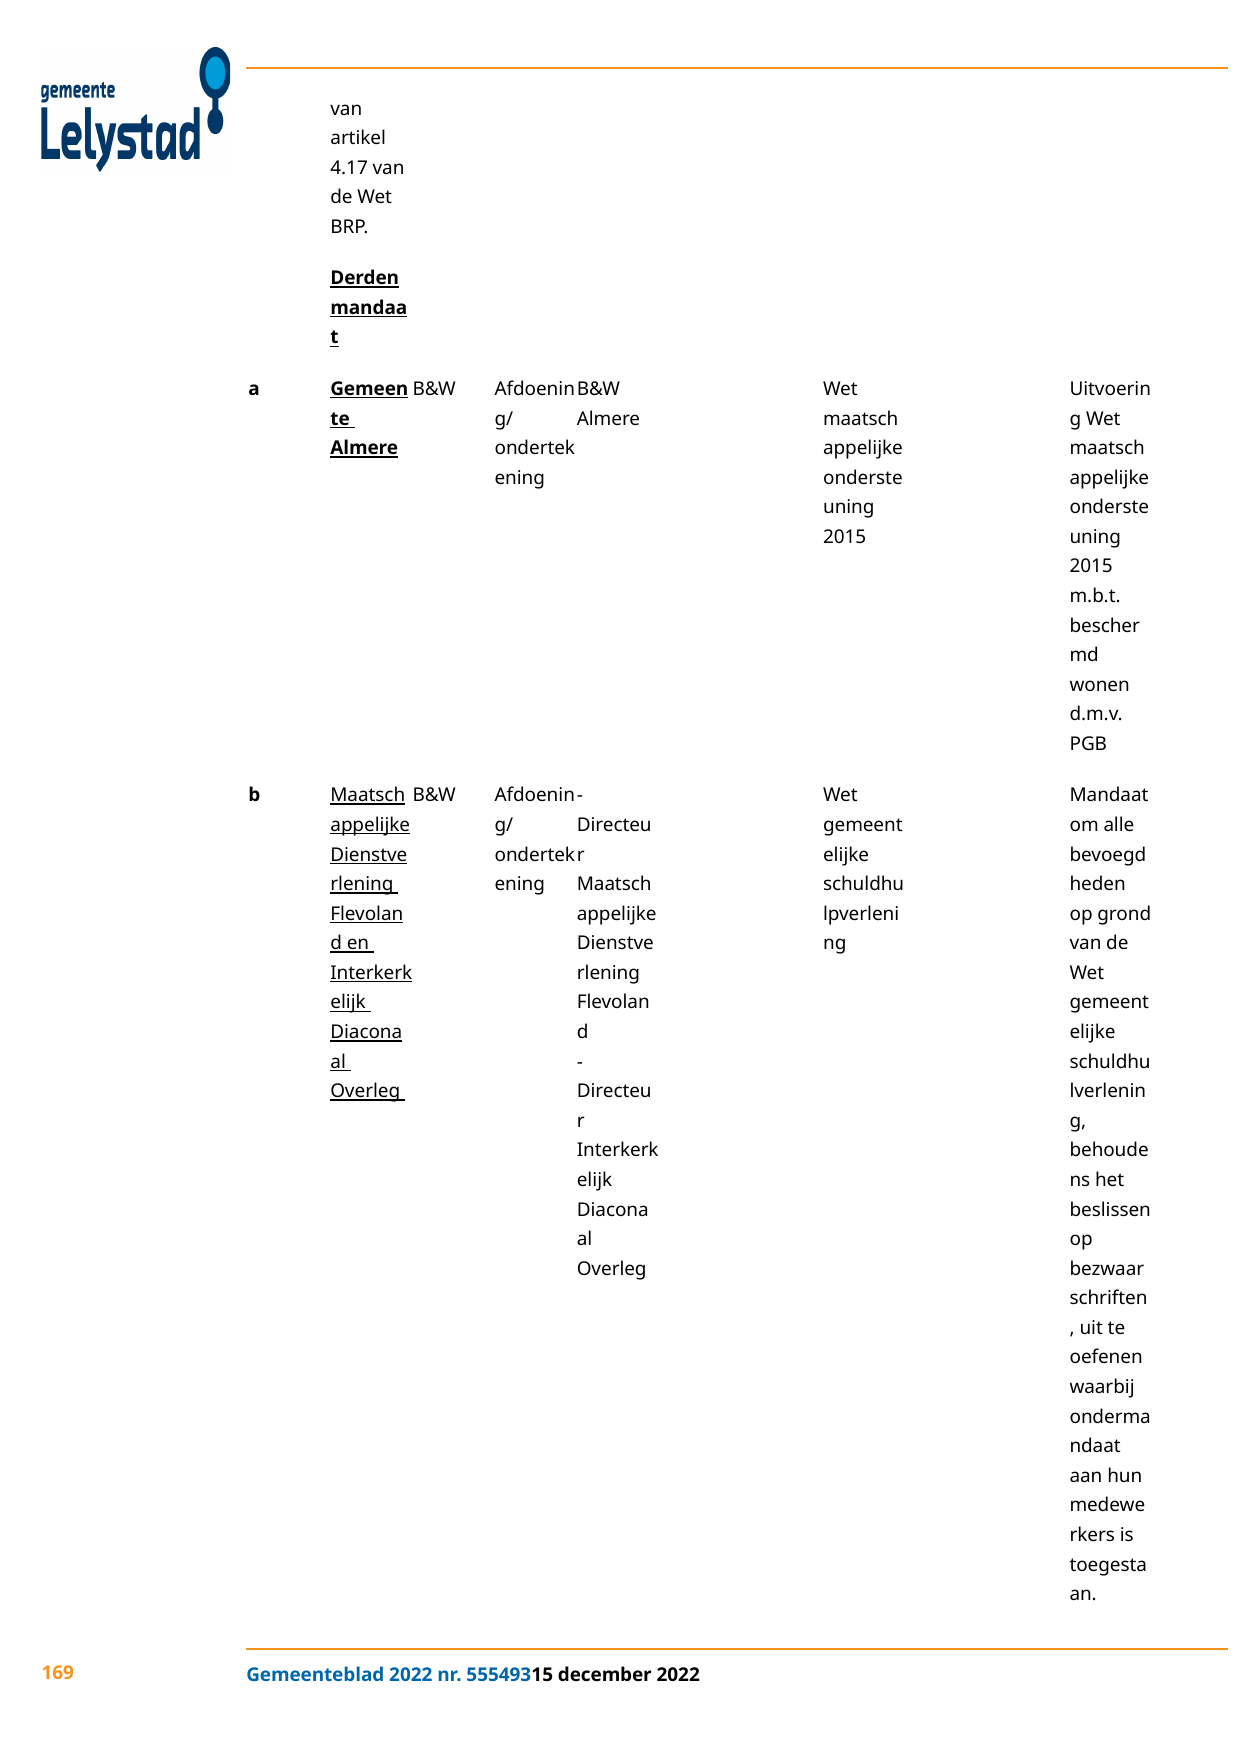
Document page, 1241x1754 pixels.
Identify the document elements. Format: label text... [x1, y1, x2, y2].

table_cell B&W [412, 782, 494, 1606]
table_cell [577, 95, 659, 239]
table_cell [330, 239, 412, 264]
table_cell [494, 95, 577, 239]
table_cell [823, 265, 905, 349]
table_cell [248, 265, 330, 349]
table_cell [248, 350, 330, 375]
table_cell [741, 756, 823, 782]
table_cell [248, 756, 330, 782]
table_cell van artikel 4.17 van de Wet BRP. [330, 95, 412, 239]
table_cell B&W Almere [577, 375, 659, 756]
table_cell [987, 265, 1069, 349]
table_cell [412, 265, 494, 349]
table_cell Uitvoering Wet maatschappelijke ondersteuning 2015 m.b.t. beschermd wonen d.m.v. PGB [1069, 375, 1152, 756]
table_cell [987, 350, 1069, 375]
table_cell [905, 782, 987, 1606]
table_cell Afdoening/ondertekening [494, 782, 577, 1606]
table_cell [987, 756, 1069, 782]
table_cell [1069, 95, 1152, 239]
table_cell [659, 95, 741, 239]
table_cell [412, 95, 494, 239]
table_cell [987, 375, 1069, 756]
table_cell a [248, 375, 330, 756]
table_cell [905, 265, 987, 349]
table_cell [741, 239, 823, 264]
table_cell [1069, 265, 1152, 349]
table_cell - Directeur Maatschappelijke Dienstverlening Flevoland - Directeur Interkerkelijk Diaconaal Overleg [577, 782, 659, 1606]
table_cell [412, 756, 494, 782]
table_cell [1069, 756, 1152, 782]
table_cell [741, 95, 823, 239]
table_cell B&W [412, 375, 494, 756]
table_cell b [248, 782, 330, 1606]
table_cell [248, 95, 330, 239]
table_cell Gemeente Almere [330, 375, 412, 756]
table_cell [330, 756, 412, 782]
table_cell [659, 375, 741, 756]
table_cell elijk Diaconaal Overleg [330, 982, 412, 1606]
table_cell Mandaat om alle bevoegdheden op grond van de Wet gemeentelijke schuldhulverlening, behoudens het beslissen op bezwaarschriften, uit te oefenen waarbij ondermandaat aan hun medewerkers is toegestaan. [1069, 782, 1152, 1606]
table_cell [412, 239, 494, 264]
table_cell [659, 350, 741, 375]
table_cell [577, 239, 659, 264]
table_cell [741, 782, 823, 1606]
table_cell [494, 265, 577, 349]
table_cell [905, 375, 987, 756]
table_cell Derdenmandaat [330, 265, 412, 349]
table_cell [741, 350, 823, 375]
picture [41, 47, 231, 172]
table_cell [248, 239, 330, 264]
table_cell [1069, 350, 1152, 375]
table_cell Wet maatschappelijke ondersteuning 2015 [823, 375, 905, 756]
table_cell [577, 265, 659, 349]
table_cell [905, 350, 987, 375]
table_cell [1069, 239, 1152, 264]
table_cell [494, 239, 577, 264]
table_cell [987, 95, 1069, 239]
table_cell Wet gemeentelijke schuldhulpverlening [823, 782, 905, 1606]
table_cell [659, 239, 741, 264]
table_cell [905, 95, 987, 239]
table_cell [494, 350, 577, 375]
table_cell [987, 782, 1069, 1606]
table_cell [577, 756, 659, 782]
table_cell [577, 350, 659, 375]
table_cell [823, 350, 905, 375]
table_cell [905, 239, 987, 264]
table_cell [823, 239, 905, 264]
table_cell [659, 265, 741, 349]
table_cell Afdoening/ondertekening [494, 375, 577, 756]
table_cell [823, 756, 905, 782]
table_cell [987, 239, 1069, 264]
table_cell [823, 95, 905, 239]
table_cell Maatschappelijke Dienstverlening Flevoland en Interkerk [330, 782, 412, 981]
table_cell [659, 782, 741, 1606]
table_cell [330, 350, 412, 375]
table_cell [741, 375, 823, 756]
table_cell [741, 265, 823, 349]
table_cell [412, 350, 494, 375]
table_cell [905, 756, 987, 782]
table_cell [659, 756, 741, 782]
table_cell [494, 756, 577, 782]
